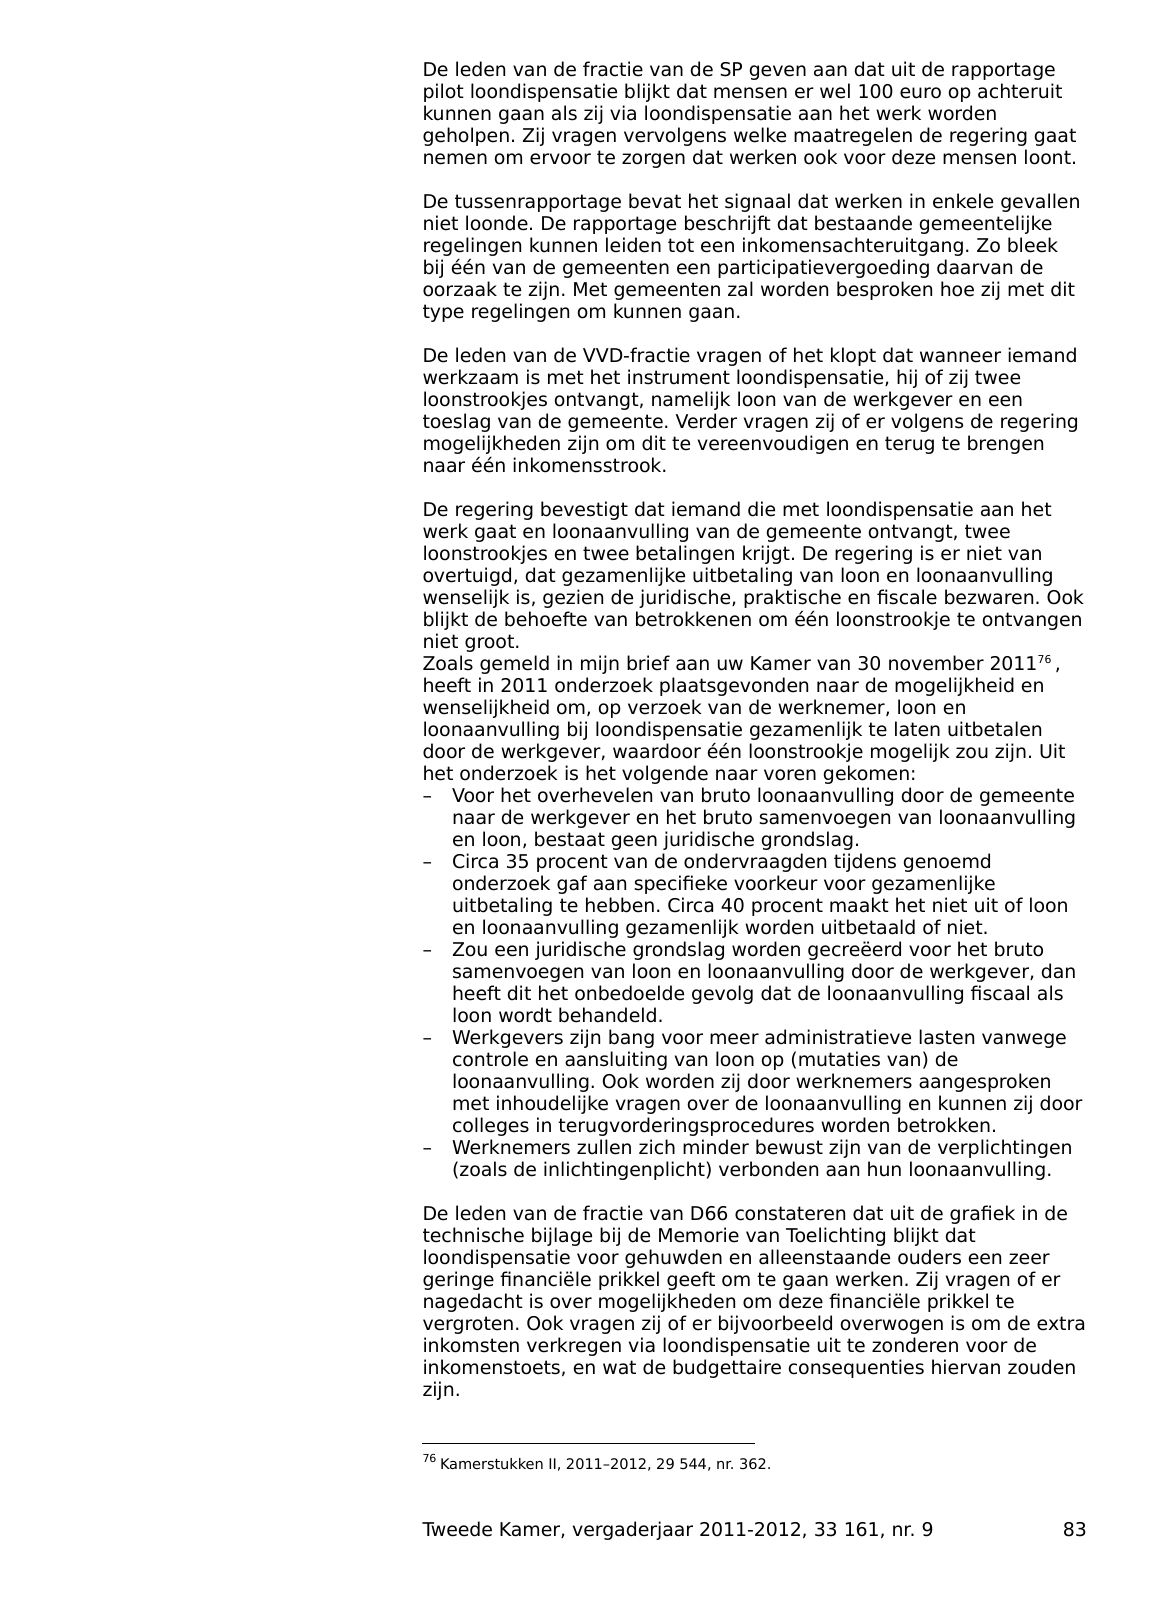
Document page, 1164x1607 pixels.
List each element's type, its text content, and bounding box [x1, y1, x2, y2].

text De regering bevestigt dat iemand die met loondispensatie aan het werk gaat en loonaanvulling van de gemeente ontvangt, twee loonstrookjes en twee betalingen krijgt. De regering is er niet van overtuigd, dat gezamenlijke uitbetaling van loon en loonaanvulling wenselijk is, gezien de juridische, praktische en fiscale bezwaren. Ook blijkt de behoefte van betrokkenen om één loonstrookje te ontvangen niet groot. [422, 499, 1087, 653]
text De leden van de fractie van de SP geven aan dat uit de rapportage pilot loondispensatie blijkt dat mensen er wel 100 euro op achteruit kunnen gaan als zij via loondispensatie aan het werk worden geholpen. Zij vragen vervolgens welke maatregelen de regering gaat nemen om ervoor te zorgen dat werken ook voor deze mensen loont. [422, 59, 1087, 169]
text – Zou een juridische grondslag worden gecreëerd voor het bruto samenvoegen van loon en loonaanvulling door de werkgever, dan heeft dit het onbedoelde gevolg dat de loonaanvulling fiscaal als loon wordt behandeld. [422, 939, 1087, 1027]
text De leden van de fractie van D66 constateren dat uit de grafiek in de technische bijlage bij de Memorie van Toelichting blijkt dat loondispensatie voor gehuwden en alleenstaande ouders een zeer geringe financiële prikkel geeft om te gaan werken. Zij vragen of er nagedacht is over mogelijkheden om deze financiële prikkel te vergroten. Ook vragen zij of er bijvoorbeeld overwogen is om de extra inkomsten verkregen via loondispensatie uit te zonderen voor de inkomenstoets, en wat de budgettaire consequenties hiervan zouden zijn. [422, 1203, 1087, 1401]
text Kamerstukken II, 2011–2012, 29 544, nr. 362. [422, 1452, 1087, 1474]
text De leden van de VVD-fractie vragen of het klopt dat wanneer iemand werkzaam is met het instrument loondispensatie, hij of zij twee loonstrookjes ontvangt, namelijk loon van de werkgever en een toeslag van de gemeente. Verder vragen zij of er volgens de regering mogelijkheden zijn om dit te vereenvoudigen en terug te brengen naar één inkomensstrook. [422, 345, 1087, 477]
text – Werknemers zullen zich minder bewust zijn van de verplichtingen (zoals de inlichtingenplicht) verbonden aan hun loonaanvulling. [422, 1137, 1087, 1181]
text – Werkgevers zijn bang voor meer administratieve lasten vanwege controle en aansluiting van loon op (mutaties van) de loonaanvulling. Ook worden zij door werknemers aangesproken met inhoudelijke vragen over de loonaanvulling en kunnen zij door colleges in terugvorderingsprocedures worden betrokken. [422, 1027, 1087, 1137]
text Zoals gemeld in mijn brief aan uw Kamer van 30 november 2011, heeft in 2011 onderzoek plaatsgevonden naar de mogelijkheid en wenselijkheid om, op verzoek van de werknemer, loon en loonaanvulling bij loondispensatie gezamenlijk te laten uitbetalen door de werkgever, waardoor één loonstrookje mogelijk zou zijn. Uit het onderzoek is het volgende naar voren gekomen: [422, 653, 1087, 785]
text – Circa 35 procent van de ondervraagden tijdens genoemd onderzoek gaf aan specifieke voorkeur voor gezamenlijke uitbetaling te hebben. Circa 40 procent maakt het niet uit of loon en loonaanvulling gezamenlijk worden uitbetaald of niet. [422, 851, 1087, 939]
text De tussenrapportage bevat het signaal dat werken in enkele gevallen niet loonde. De rapportage beschrijft dat bestaande gemeentelijke regelingen kunnen leiden tot een inkomensachteruitgang. Zo bleek bij één van de gemeenten een participatievergoeding daarvan de oorzaak te zijn. Met gemeenten zal worden besproken hoe zij met dit type regelingen om kunnen gaan. [422, 191, 1087, 323]
text – Voor het overhevelen van bruto loonaanvulling door de gemeente naar de werkgever en het bruto samenvoegen van loonaanvulling en loon, bestaat geen juridische grondslag. [422, 785, 1087, 851]
